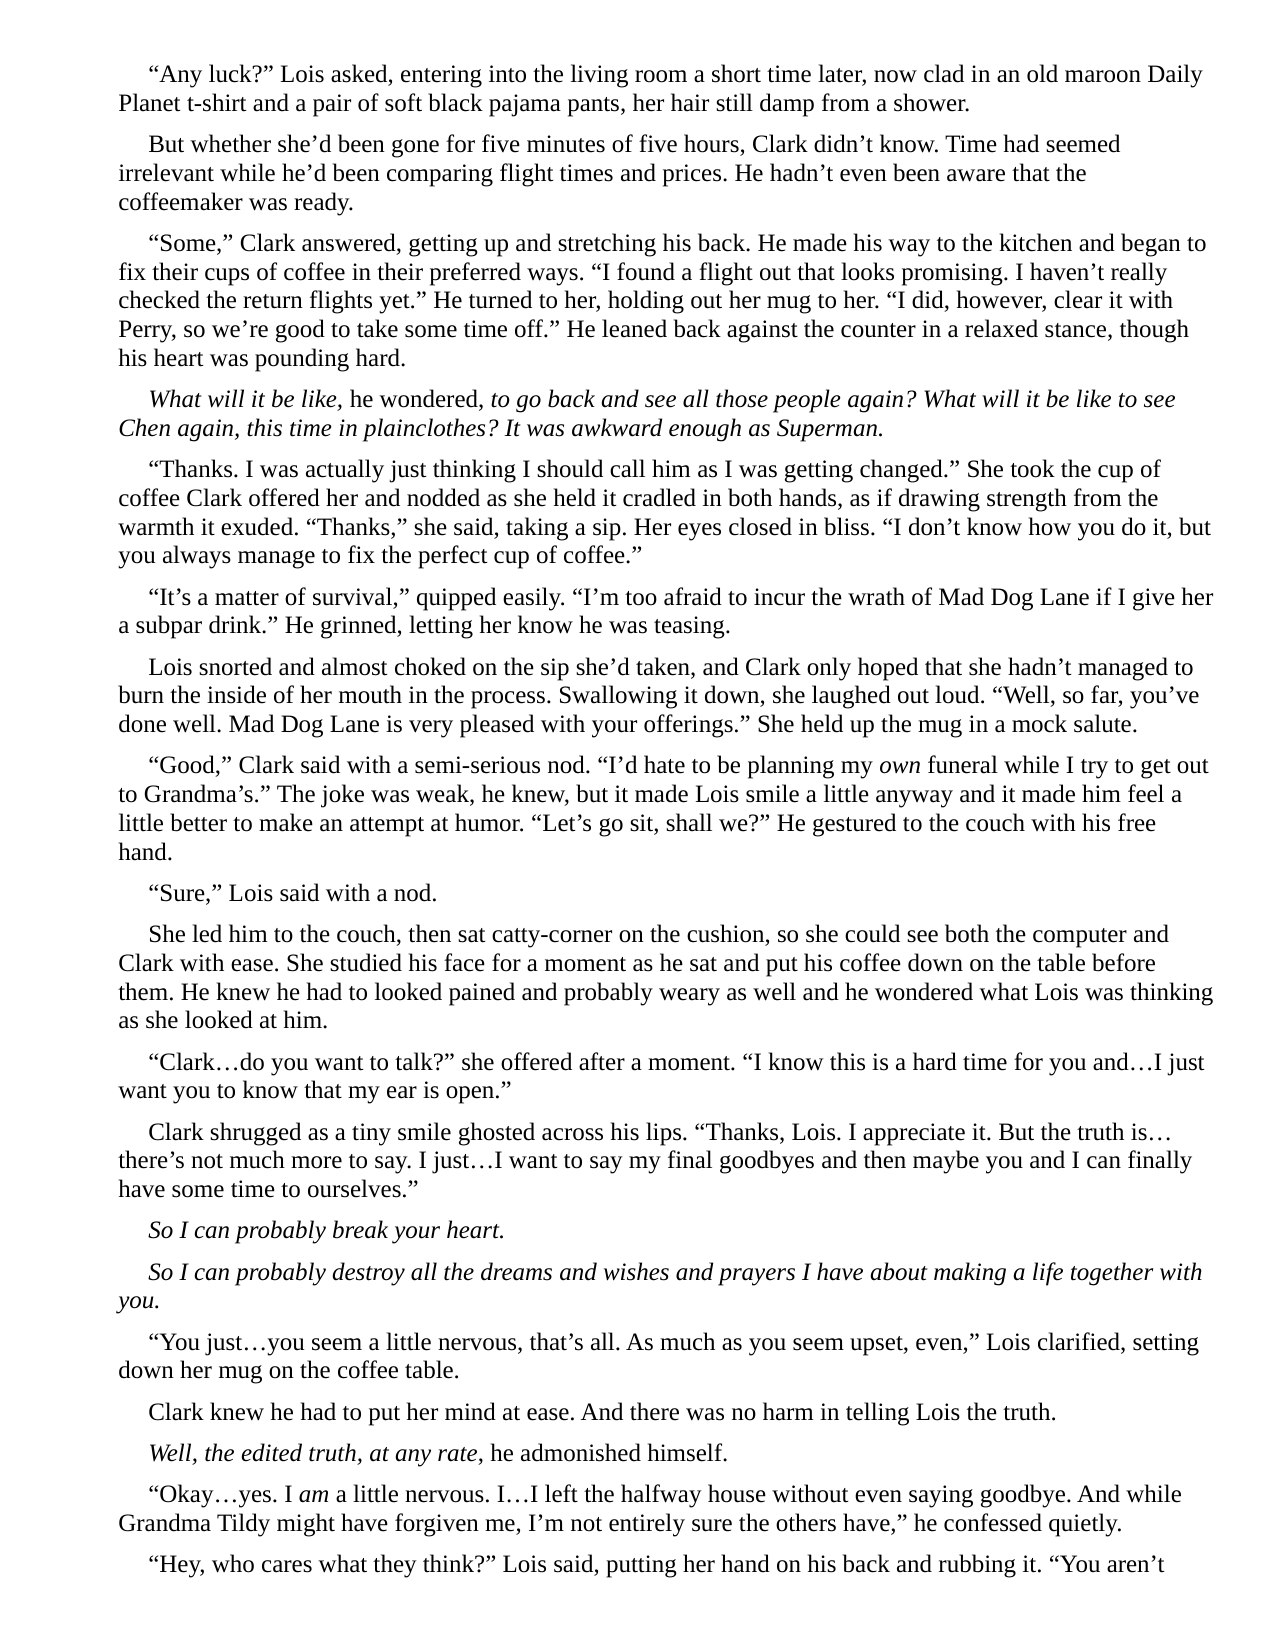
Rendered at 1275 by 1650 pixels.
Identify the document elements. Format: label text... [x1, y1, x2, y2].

text Clark shrugged as a tiny smile ghosted across his lips. “Thanks, Lois. I appreciate it. But the truth is…there’s not much more to say. I just…I want to say my final goodbyes and then maybe you and I can finally have some time to ourselves.” [118, 1117, 1216, 1203]
text “Okay…yes. I am a little nervous. I…I left the halfway house without even saying goodbye. And while Grandma Tildy might have forgiven me, I’m not entirely sure the others have,” he confessed quietly. [118, 1479, 1216, 1537]
text She led him to the couch, then sat catty-corner on the cushion, so she could see both the computer and Clark with ease. She studied his face for a moment as he sat and put his coffee down on the table before them. He knew he had to looked pained and probably weary as well and he wondered what Lois was thinking as she looked at him. [118, 919, 1216, 1034]
text “Clark…do you want to talk?” she offered after a moment. “I know this is a hard time for you and…I just want you to know that my ear is open.” [118, 1047, 1216, 1104]
text Clark knew he had to put her mind at ease. And there was no harm in telling Lois the truth. [118, 1397, 1216, 1425]
text “Sure,” Lois said with a nod. [118, 878, 1216, 907]
text But whether she’d been gone for five minutes of five hours, Clark didn’t know. Time had seemed irrelevant while he’d been comparing flight times and prices. He hadn’t even been aware that the coffeemaker was ready. [118, 129, 1216, 215]
text What will it be like, he wondered, to go back and see all those people again? What will it be like to see Chen again, this time in plainclothes? It was awkward enough as Superman. [118, 384, 1216, 442]
text Well, the edited truth, at any rate, he admonished himself. [118, 1438, 1216, 1467]
text So I can probably destroy all the dreams and wishes and prayers I have about making a life together with you. [118, 1257, 1216, 1314]
text Lois snorted and almost choked on the sip she’d taken, and Clark only hoped that she hadn’t managed to burn the inside of her mouth in the process. Swallowing it down, she laughed out loud. “Well, so far, you’ve done well. Mad Dog Lane is very pleased with your offerings.” She held up the mug in a mock salute. [118, 652, 1216, 738]
text So I can probably break your heart. [118, 1215, 1216, 1244]
text “Good,” Clark said with a semi-serious nod. “I’d hate to be planning my own funeral while I try to get out to Grandma’s.” The joke was weak, he knew, but it made Lois smile a little anyway and it made him feel a little better to make an attempt at humor. “Let’s go sit, shall we?” He gestured to the couch with his free hand. [118, 750, 1216, 865]
text “Some,” Clark answered, getting up and stretching his back. He made his way to the kitchen and began to fix their cups of coffee in their preferred ways. “I found a flight out that looks promising. I haven’t really checked the return flights yet.” He turned to her, holding out her mug to her. “I did, however, clear it with Perry, so we’re good to take some time off.” He leaned back against the counter in a relaxed stance, though his heart was pounding hard. [118, 228, 1216, 372]
text “Hey, who cares what they think?” Lois said, putting her hand on his back and rubbing it. “You aren’t [118, 1549, 1216, 1578]
text “It’s a matter of survival,” quipped easily. “I’m too afraid to incur the wrath of Mad Dog Lane if I give her a subpar drink.” He grinned, letting her know he was teasing. [118, 582, 1216, 639]
text “Any luck?” Lois asked, entering into the living room a short time later, now clad in an old maroon Daily Planet t-shirt and a pair of soft black pajama pants, her hair still damp from a shower. [118, 59, 1216, 117]
text “You just…you seem a little nervous, that’s all. As much as you seem upset, even,” Lois clarified, setting down her mug on the coffee table. [118, 1327, 1216, 1384]
text “Thanks. I was actually just thinking I should call him as I was getting changed.” She took the cup of coffee Clark offered her and nodded as she held it cradled in both hands, as if drawing strength from the warmth it exuded. “Thanks,” she said, taking a sip. Her eyes closed in bliss. “I don’t know how you do it, but you always manage to fix the perfect cup of coffee.” [118, 454, 1216, 569]
